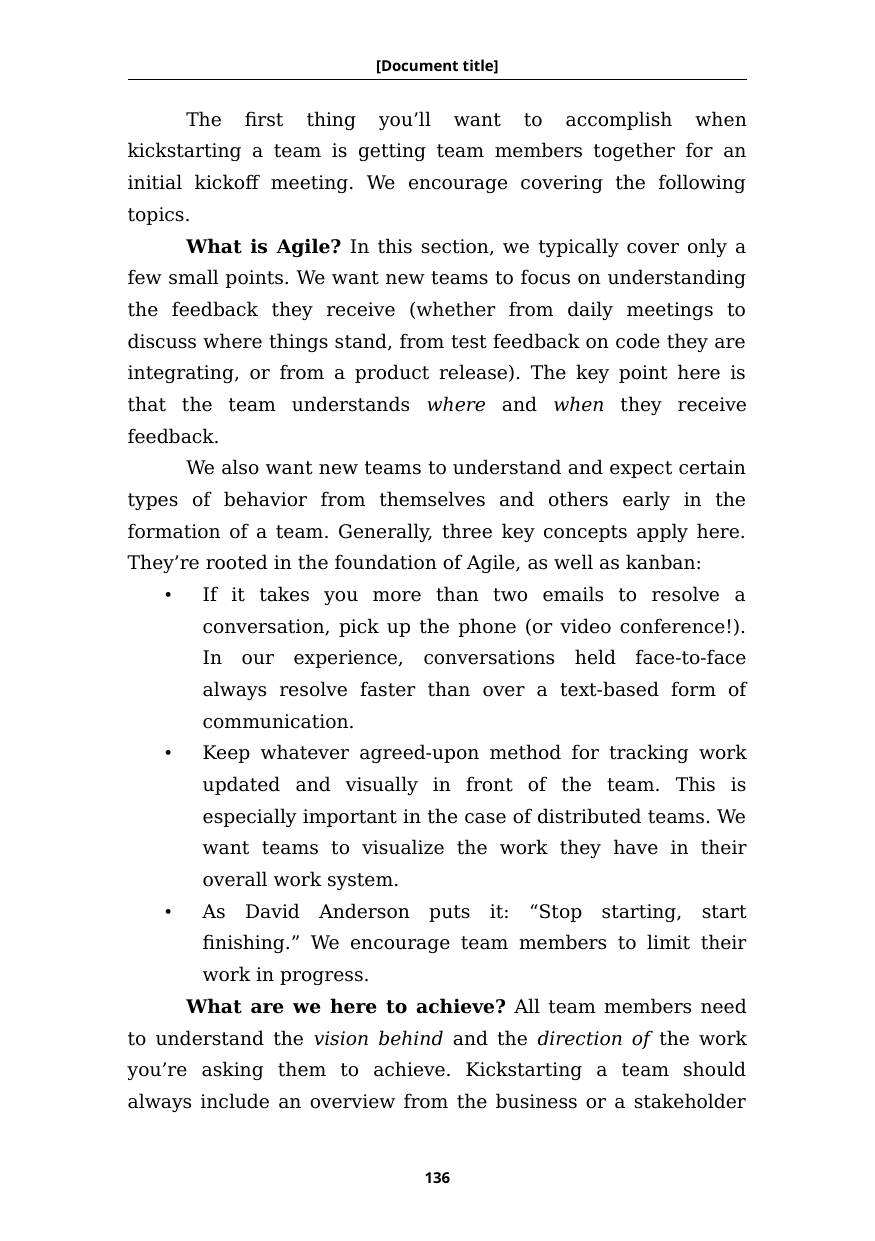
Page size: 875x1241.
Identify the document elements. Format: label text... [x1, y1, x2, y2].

list If it takes you more than two emails to resolve a conversation, pick up the phone (or video conference!). In our experience, conversations held face-to-face always resolve faster than over a text-based form of communication. [165, 584, 747, 732]
text What is Agile? In this section, we typically cover only a few small points. We want new teams to focus on understanding the feedback they receive (whether from daily meetings to discuss where things stand, from test feedback on code they are integrating, or from a product release). The key point here is that the team understands where and when they receive feedback. [127, 235, 747, 447]
text What are we here to achieve? All team members need to understand the vision behind and the direction of the work you’re asking them to achieve. Kickstarting a team should always include an overview from the business or a stakeholder [127, 996, 747, 1113]
text The first thing you’ll want to accomplish when kickstarting a team is getting team members together for an initial kickoff meeting. We encourage covering the following topics. [127, 109, 747, 226]
list Keep whatever agreed-upon method for tracking work updated and visually in front of the team. This is especially important in the case of distributed teams. We want teams to visualize the work they have in their overall work system. [165, 742, 747, 891]
list As David Anderson puts it: “Stop starting, start finishing.” We encourage team members to limit their work in progress. [165, 901, 747, 986]
text We also want new teams to understand and expect certain types of behavior from themselves and others early in the formation of a team. Generally, three key concepts apply here. They’re rooted in the foundation of Agile, as well as kanban: [127, 457, 747, 574]
